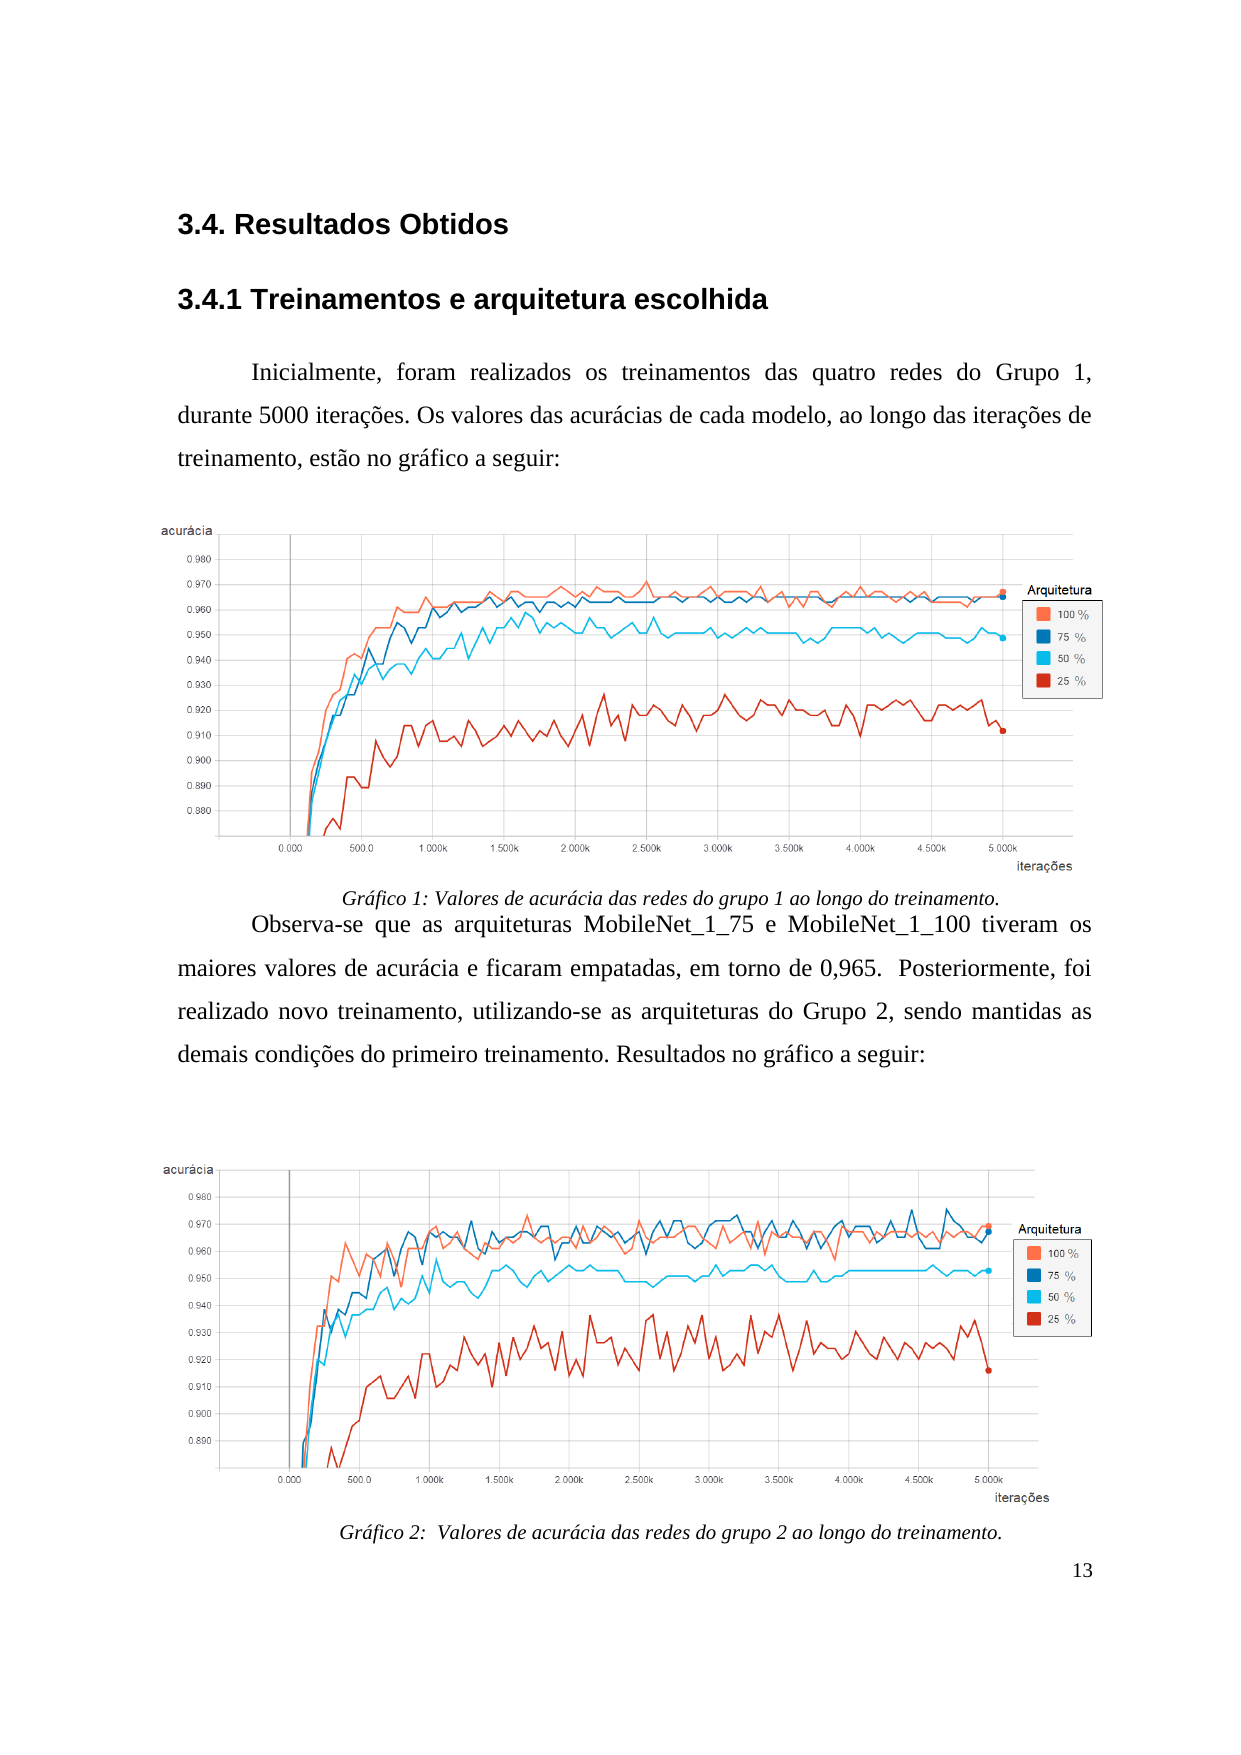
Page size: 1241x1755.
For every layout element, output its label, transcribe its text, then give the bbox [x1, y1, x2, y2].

text Inicialmente, foram realizados os treinamentos das quatro redes do Grupo 1, durante 5000 iterações. Os valores das acurácias de cada modelo, ao longo das iterações de treinamento, estão no gráfico a seguir: [177, 357, 1093, 472]
text Gráfico 1: Valores de acurácia das redes do grupo 1 ao longo do treinamento. [154, 885, 1116, 909]
subtitle 3.4. Resultados Obtidos [177, 207, 1093, 240]
text Observa-se que as arquiteturas MobileNet_1_75 e MobileNet_1_100 tiveram os maiores valores de acurácia e ficaram empatadas, em torno de 0,965. Posteriormente, foi realizado novo treinamento, utilizando-se as arquiteturas do Grupo 2, sendo mantidas as demais condições do primeiro treinamento. Resultados no gráfico a seguir: [177, 909, 1093, 1068]
text Gráfico 2: Valores de acurácia das redes do grupo 2 ao longo do treinamento. [158, 1520, 1112, 1544]
subtitle 3.4.1 Treinamentos e arquitetura escolhida [177, 282, 1093, 316]
